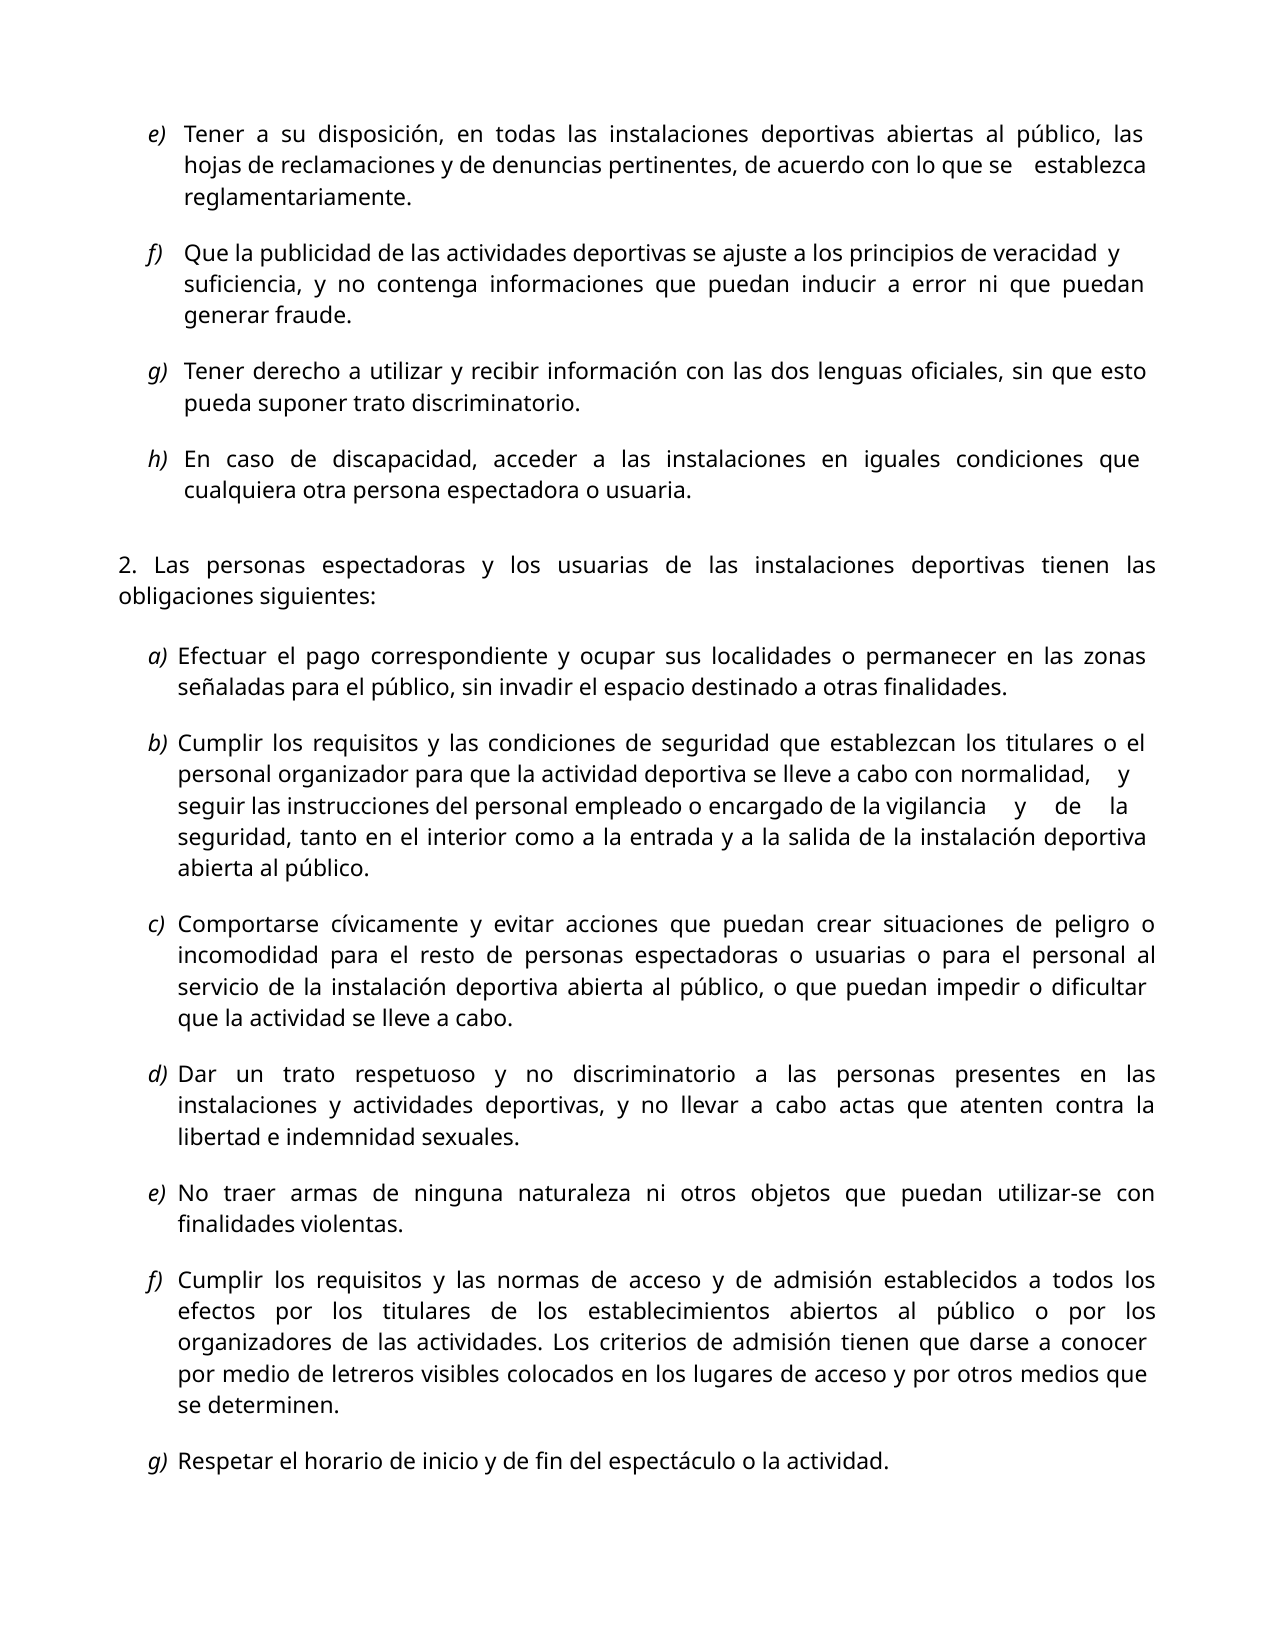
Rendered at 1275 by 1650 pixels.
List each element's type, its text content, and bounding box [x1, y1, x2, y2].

list Cumplir los requisitos y las normas de acceso y de admisión establecidos a todos los efectos por los titulares de los establecimientos abiertos al público o por los organizadores de las actividades. Los criterios de admisión tienen que darse a conocer por medio de letreros visibles colocados en los lugares de acceso y por otros medios que se determinen. [148, 1264, 1157, 1420]
list Respetar el horario de inicio y de fin del espectáculo o la actividad. [148, 1445, 1157, 1476]
list Que la publicidad de las actividades deportivas se ajuste a los principios de veracidad y suficiencia, y no contenga informaciones que puedan inducir a error ni que puedan generar fraude. [148, 237, 1157, 330]
list Dar un trato respetuoso y no discriminatorio a las personas presentes en las instalaciones y actividades deportivas, y no llevar a cabo actas que atenten contra la libertad e indemnidad sexuales. [148, 1058, 1157, 1152]
list En caso de discapacidad, acceder a las instalaciones en iguales condiciones que cualquiera otra persona espectadora o usuaria. [148, 442, 1157, 505]
text 2. Las personas espectadoras y los usuarias de las instalaciones deportivas tienen las obligaciones siguientes: [118, 549, 1157, 611]
list Tener derecho a utilizar y recibir información con las dos lenguas oficiales, sin que esto pueda suponer trato discriminatorio. [148, 355, 1157, 418]
list No traer armas de ninguna naturaleza ni otros objetos que puedan utilizar-se con finalidades violentas. [148, 1177, 1157, 1239]
list Efectuar el pago correspondiente y ocupar sus localidades o permanecer en las zonas señaladas para el público, sin invadir el espacio destinado a otras finalidades. [148, 640, 1157, 702]
list Comportarse cívicamente y evitar acciones que puedan crear situaciones de peligro o incomodidad para el resto de personas espectadoras o usuarias o para el personal al servicio de la instalación deportiva abierta al público, o que puedan impedir o dificultar que la actividad se lleve a cabo. [148, 908, 1157, 1033]
list Tener a su disposición, en todas las instalaciones deportivas abiertas al público, las hojas de reclamaciones y de denuncias pertinentes, de acuerdo con lo que se establezca reglamentariamente. [148, 118, 1157, 212]
list Cumplir los requisitos y las condiciones de seguridad que establezcan los titulares o el personal organizador para que la actividad deportiva se lleve a cabo con normalidad, y seguir las instrucciones del personal empleado o encargado de la vigilancia y de la seguridad, tanto en el interior como a la entrada y a la salida de la instalación deportiva abierta al público. [148, 727, 1157, 883]
